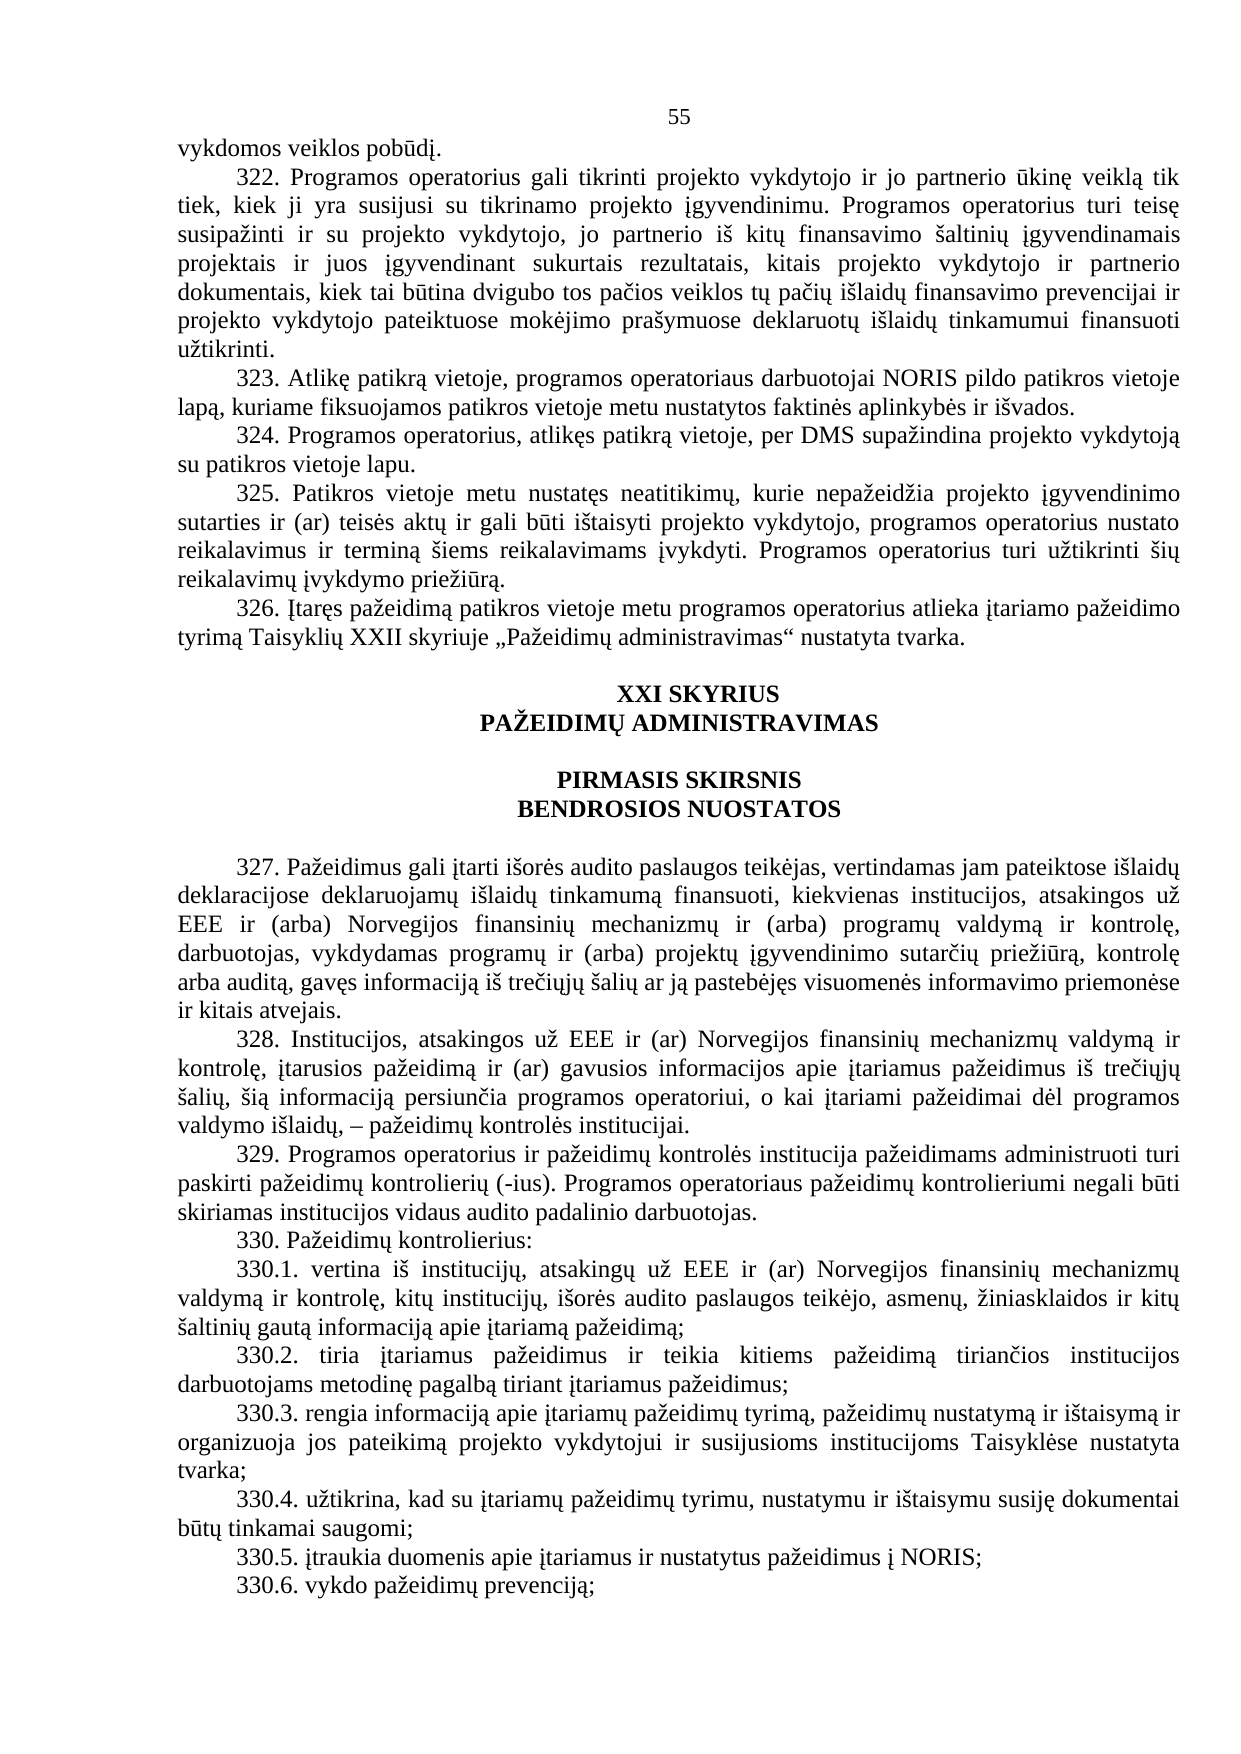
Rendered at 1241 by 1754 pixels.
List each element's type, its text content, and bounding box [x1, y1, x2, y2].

text 329. Programos operatorius ir pažeidimų kontrolės institucija pažeidimams administruoti turi paskirti pažeidimų kontrolierių (-ius). Programos operatoriaus pažeidimų kontrolieriumi negali būti skiriamas institucijos vidaus audito padalinio darbuotojas. [177, 1139, 1181, 1225]
text Pažeidimų ADMINISTRAVImas [177, 708, 1181, 737]
text 330.1. vertina iš institucijų, atsakingų už EEE ir (ar) Norvegijos finansinių mechanizmų valdymą ir kontrolę, kitų institucijų, išorės audito paslaugos teikėjo, asmenų, žiniasklaidos ir kitų šaltinių gautą informaciją apie įtariamą pažeidimą; [177, 1254, 1181, 1340]
text 324. Programos operatorius, atlikęs patikrą vietoje, per DMS supažindina projekto vykdytoją su patikros vietoje lapu. [177, 420, 1181, 478]
text vykdomos veiklos pobūdį. [177, 133, 1181, 162]
text 325. Patikros vietoje metu nustatęs neatitikimų, kurie nepažeidžia projekto įgyvendinimo sutarties ir (ar) teisės aktų ir gali būti ištaisyti projekto vykdytojo, programos operatorius nustato reikalavimus ir terminą šiems reikalavimams įvykdyti. Programos operatorius turi užtikrinti šių reikalavimų įvykdymo priežiūrą. [177, 478, 1181, 593]
text 327. Pažeidimus gali įtarti išorės audito paslaugos teikėjas, vertindamas jam pateiktose išlaidų deklaracijose deklaruojamų išlaidų tinkamumą finansuoti, kiekvienas institucijos, atsakingos už EEE ir (arba) Norvegijos finansinių mechanizmų ir (arba) programų valdymą ir kontrolę, darbuotojas, vykdydamas programų ir (arba) projektų įgyvendinimo sutarčių priežiūrą, kontrolę arba auditą, gavęs informaciją iš trečiųjų šalių ar ją pastebėjęs visuomenės informavimo priemonėse ir kitais atvejais. [177, 852, 1181, 1024]
text 323. Atlikę patikrą vietoje, programos operatoriaus darbuotojai NORIS pildo patikros vietoje lapą, kuriame fiksuojamos patikros vietoje metu nustatytos faktinės aplinkybės ir išvados. [177, 363, 1181, 420]
text 330.5. įtraukia duomenis apie įtariamus ir nustatytus pažeidimus į NORIS; [177, 1542, 1181, 1570]
text 326. Įtaręs pažeidimą patikros vietoje metu programos operatorius atlieka įtariamo pažeidimo tyrimą Taisyklių XXII skyriuje „Pažeidimų administravimas“ nustatyta tvarka. [177, 593, 1181, 650]
text 330.2. tiria įtariamus pažeidimus ir teikia kitiems pažeidimą tiriančios institucijos darbuotojams metodinę pagalbą tiriant įtariamus pažeidimus; [177, 1340, 1181, 1398]
text 330.6. vykdo pažeidimų prevenciją; [177, 1570, 1181, 1599]
text 330.3. rengia informaciją apie įtariamų pažeidimų tyrimą, pažeidimų nustatymą ir ištaisymą ir organizuoja jos pateikimą projekto vykdytojui ir susijusioms institucijoms Taisyklėse nustatyta tvarka; [177, 1398, 1181, 1484]
text 330.4. užtikrina, kad su įtariamų pažeidimų tyrimu, nustatymu ir ištaisymu susiję dokumentai būtų tinkamai saugomi; [177, 1484, 1181, 1542]
text PIRMASIS SKIRSNIS [177, 765, 1181, 794]
text XXI SKYRIUS [215, 679, 1181, 708]
text 330. Pažeidimų kontrolierius: [177, 1225, 1181, 1254]
text 328. Institucijos, atsakingos už EEE ir (ar) Norvegijos finansinių mechanizmų valdymą ir kontrolę, įtarusios pažeidimą ir (ar) gavusios informacijos apie įtariamus pažeidimus iš trečiųjų šalių, šią informaciją persiunčia programos operatoriui, o kai įtariami pažeidimai dėl programos valdymo išlaidų, – pažeidimų kontrolės institucijai. [177, 1024, 1181, 1139]
text BENDROSIOS NUOSTATOS [177, 794, 1181, 823]
text 322. Programos operatorius gali tikrinti projekto vykdytojo ir jo partnerio ūkinę veiklą tik tiek, kiek ji yra susijusi su tikrinamo projekto įgyvendinimu. Programos operatorius turi teisę susipažinti ir su projekto vykdytojo, jo partnerio iš kitų finansavimo šaltinių įgyvendinamais projektais ir juos įgyvendinant sukurtais rezultatais, kitais projekto vykdytojo ir partnerio dokumentais, kiek tai būtina dvigubo tos pačios veiklos tų pačių išlaidų finansavimo prevencijai ir projekto vykdytojo pateiktuose mokėjimo prašymuose deklaruotų išlaidų tinkamumui finansuoti užtikrinti. [177, 162, 1181, 363]
